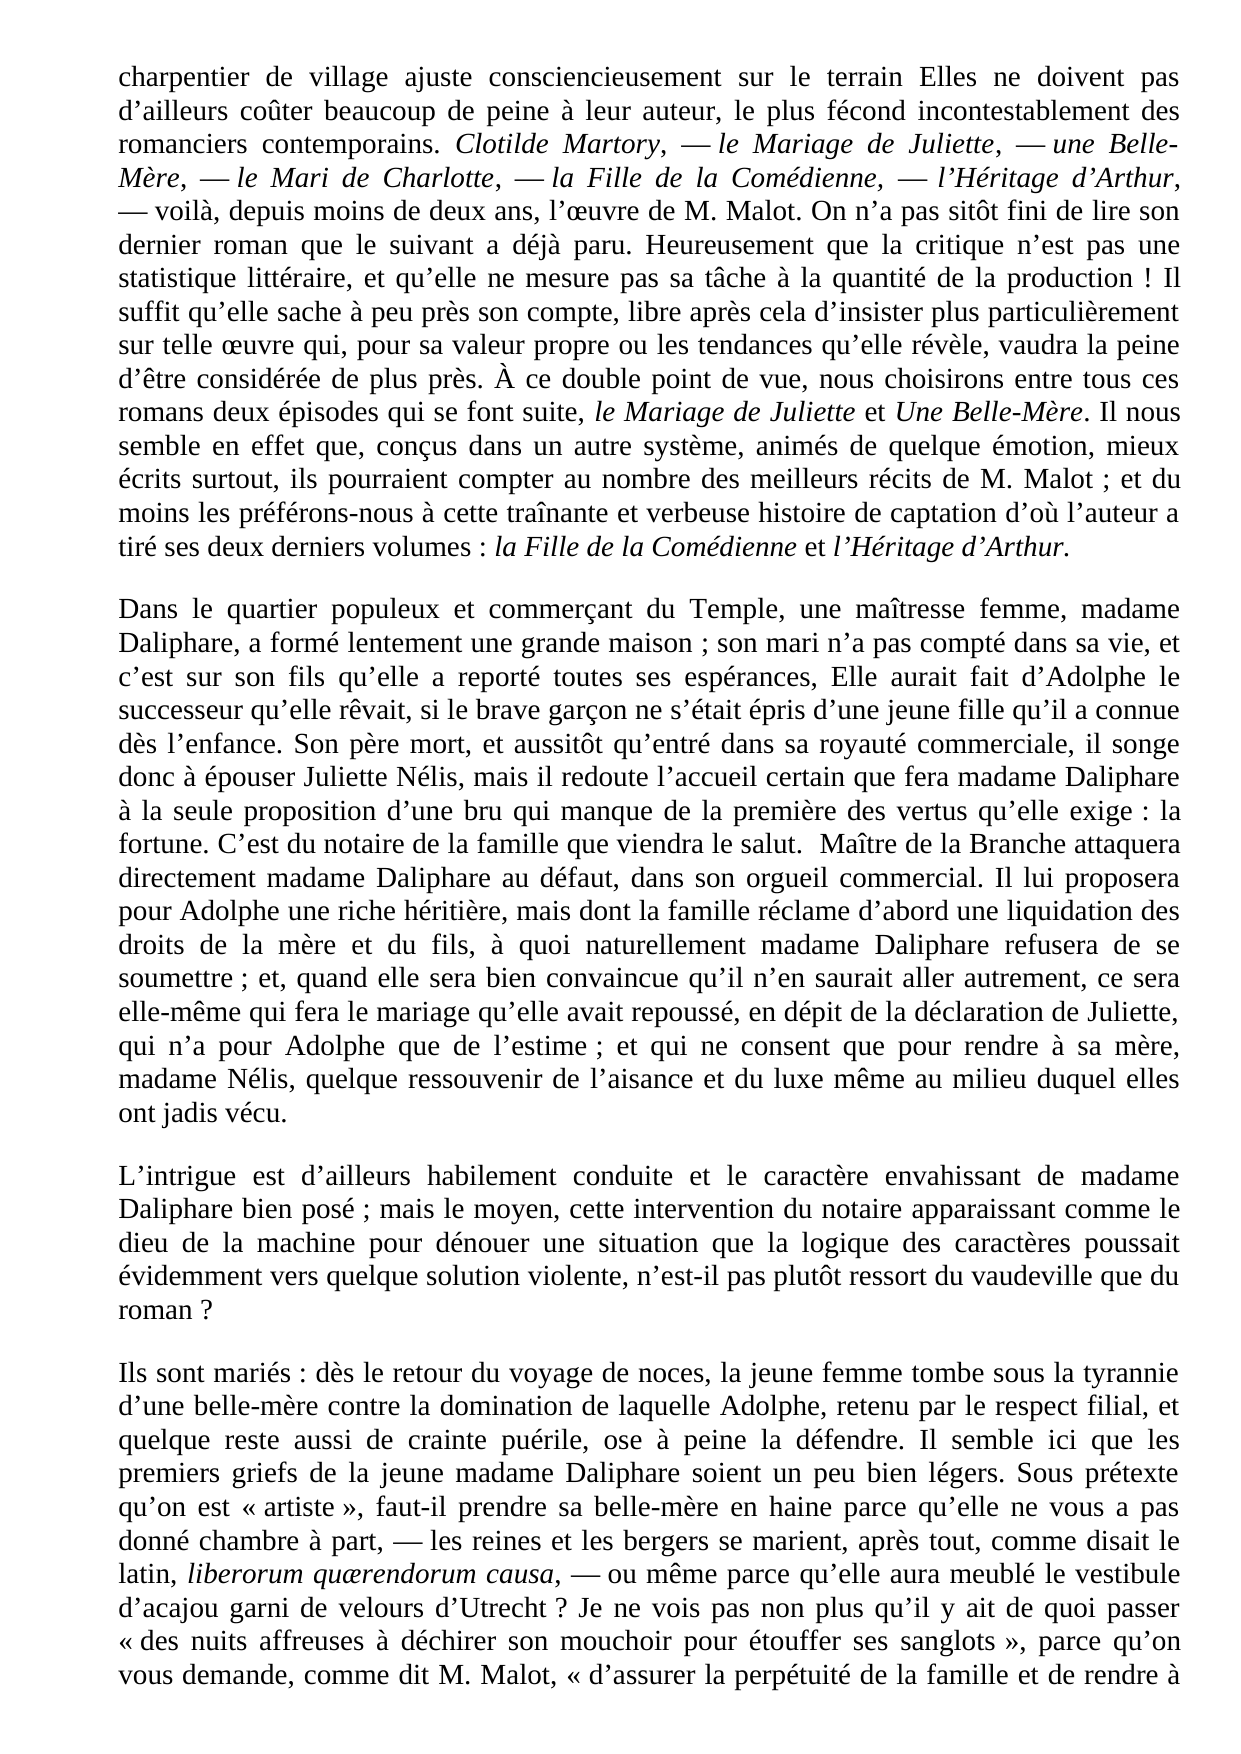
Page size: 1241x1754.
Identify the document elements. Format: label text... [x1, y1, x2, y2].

text Ils sont mariés : dès le retour du voyage de noces, la jeune femme tombe sous la tyrannie d’une belle-mère contre la domination de laquelle Adolphe, retenu par le respect filial, et quelque reste aussi de crainte puérile, ose à peine la défendre. Il semble ici que les premiers griefs de la jeune madame Daliphare soient un peu bien légers. Sous prétexte qu’on est « artiste », faut-il prendre sa belle-mère en haine parce qu’elle ne vous a pas donné chambre à part, — les reines et les bergers se marient, après tout, comme disait le latin, liberorum quærendorum causa, — ou même parce qu’elle aura meublé le vestibule d’acajou garni de velours d’Utrecht ? Je ne vois pas non plus qu’il y ait de quoi passer « des nuits affreuses à déchirer son mouchoir pour étouffer ses sanglots », parce qu’on vous demande, comme dit M. Malot, « d’assurer la perpétuité de la famille et de rendre à [118, 1355, 1181, 1690]
text charpentier de village ajuste consciencieusement sur le terrain Elles ne doivent pas d’ailleurs coûter beaucoup de peine à leur auteur, le plus fécond incontestablement des romanciers contemporains. Clotilde Martory, — le Mariage de Juliette, — une Belle-Mère, — le Mari de Charlotte, — la Fille de la Comédienne, — l’Héritage d’Arthur, — voilà, depuis moins de deux ans, l’œuvre de M. Malot. On n’a pas sitôt fini de lire son dernier roman que le suivant a déjà paru. Heureusement que la critique n’est pas une statistique littéraire, et qu’elle ne mesure pas sa tâche à la quantité de la production ! Il suffit qu’elle sache à peu près son compte, libre après cela d’insister plus particulièrement sur telle œuvre qui, pour sa valeur propre ou les tendances qu’elle révèle, vaudra la peine d’être considérée de plus près. À ce double point de vue, nous choisirons entre tous ces romans deux épisodes qui se font suite, le Mariage de Juliette et Une Belle-Mère. Il nous semble en effet que, conçus dans un autre système, animés de quelque émotion, mieux écrits surtout, ils pourraient compter au nombre des meilleurs récits de M. Malot ; et du moins les préférons-nous à cette traînante et verbeuse histoire de captation d’où l’auteur a tiré ses deux derniers volumes : la Fille de la Comédienne et l’Héritage d’Arthur. [118, 59, 1181, 562]
text L’intrigue est d’ailleurs habilement conduite et le caractère envahissant de madame Daliphare bien posé ; mais le moyen, cette intervention du notaire apparaissant comme le dieu de la machine pour dénouer une situation que la logique des caractères poussait évidemment vers quelque solution violente, n’est-il pas plutôt ressort du vaudeville que du roman ? [118, 1158, 1181, 1326]
text Dans le quartier populeux et commerçant du Temple, une maîtresse femme, madame Daliphare, a formé lentement une grande maison ; son mari n’a pas compté dans sa vie, et c’est sur son fils qu’elle a reporté toutes ses espérances, Elle aurait fait d’Adolphe le successeur qu’elle rêvait, si le brave garçon ne s’était épris d’une jeune fille qu’il a connue dès l’enfance. Son père mort, et aussitôt qu’entré dans sa royauté commerciale, il songe donc à épouser Juliette Nélis, mais il redoute l’accueil certain que fera madame Daliphare à la seule proposition d’une bru qui manque de la première des vertus qu’elle exige : la fortune. C’est du notaire de la famille que viendra le salut. Maître de la Branche attaquera directement madame Daliphare au défaut, dans son orgueil commercial. Il lui proposera pour Adolphe une riche héritière, mais dont la famille réclame d’abord une liquidation des droits de la mère et du fils, à quoi naturellement madame Daliphare refusera de se soumettre ; et, quand elle sera bien convaincue qu’il n’en saurait aller autrement, ce sera elle-même qui fera le mariage qu’elle avait repoussé, en dépit de la déclaration de Juliette, qui n’a pour Adolphe que de l’estime ; et qui ne consent que pour rendre à sa mère, madame Nélis, quelque ressouvenir de l’aisance et du luxe même au milieu duquel elles ont jadis vécu. [118, 592, 1181, 1128]
